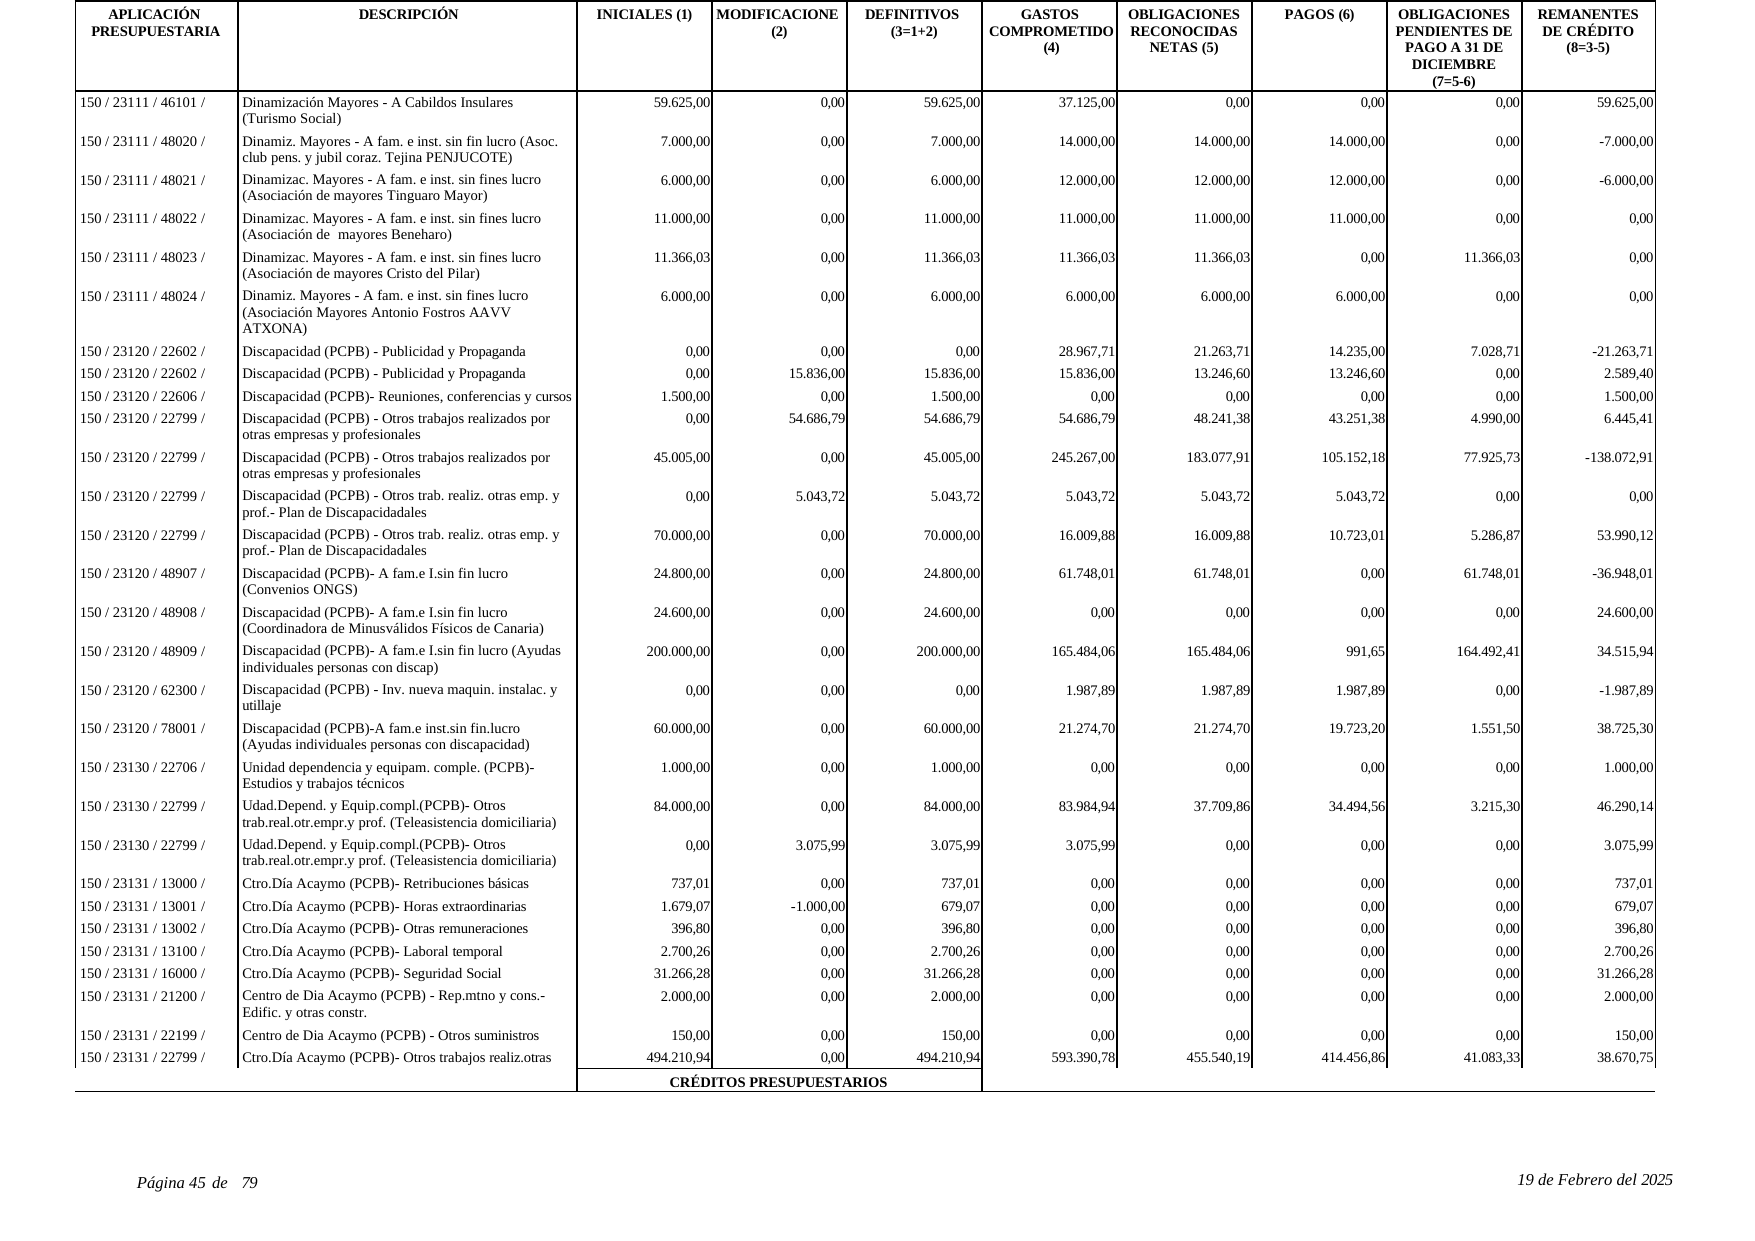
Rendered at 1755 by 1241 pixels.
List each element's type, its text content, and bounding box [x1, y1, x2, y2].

table_cell 396,80 [578, 918, 711, 940]
table_cell 7.000,00 [848, 129, 981, 169]
table_cell Discapacidad (PCPB) - Publicidad y Propaganda [239, 340, 576, 363]
table_cell 60.000,00 [848, 718, 981, 756]
table_cell 31.266,28 [1523, 963, 1655, 985]
table_cell 0,00 [578, 679, 711, 718]
table_cell 737,01 [578, 873, 711, 895]
table_cell Discapacidad (PCPB)- Reuniones, conferencias y cursos [239, 385, 576, 408]
table_cell 38.670,75 [1523, 1046, 1655, 1068]
table_cell 0,00 [713, 246, 846, 285]
table_cell 0,00 [983, 756, 1116, 795]
table_cell 0,00 [1253, 834, 1386, 873]
table_cell 0,00 [983, 895, 1116, 918]
table_cell 0,00 [983, 985, 1116, 1024]
table_cell 0,00 [1523, 285, 1655, 340]
table_cell 6.000,00 [848, 169, 981, 208]
table_cell Ctro.Día Acaymo (PCPB)- Laboral temporal [239, 940, 576, 963]
table_cell 59.625,00 [1523, 92, 1655, 129]
table_cell 0,00 [1118, 834, 1251, 873]
table_cell 2.700,26 [1523, 940, 1655, 963]
table_cell 1.987,89 [983, 679, 1116, 718]
table_cell 0,00 [983, 963, 1116, 985]
table_cell 59.625,00 [578, 92, 711, 129]
table_cell 28.967,71 [983, 340, 1116, 363]
table_cell 396,80 [848, 918, 981, 940]
table_cell 6.000,00 [848, 285, 981, 340]
table_cell Discapacidad (PCPB) - Otros trab. realiz. otras emp. y prof.- Plan de Discapacidadales [239, 485, 576, 524]
table_cell Udad.Depend. y Equip.compl.(PCPB)- Otros trab.real.otr.empr.y prof. (Teleasistencia domiciliaria) [239, 834, 576, 873]
table_cell 0,00 [713, 1024, 846, 1046]
table_cell 38.725,30 [1523, 718, 1655, 756]
table_cell 150,00 [578, 1024, 711, 1046]
table_cell 3.215,30 [1388, 795, 1521, 834]
table_cell 0,00 [713, 385, 846, 408]
table_cell 150 / 23111 / 48023 / [76, 246, 237, 285]
table_cell 21.274,70 [1118, 718, 1251, 756]
table_cell 0,00 [713, 985, 846, 1024]
table_cell 45.005,00 [578, 446, 711, 485]
table_cell Ctro.Día Acaymo (PCPB)- Otros trabajos realiz.otras [239, 1046, 576, 1068]
table_cell 593.390,78 [983, 1046, 1116, 1068]
table_cell 24.800,00 [578, 563, 711, 601]
table_cell 150 / 23120 / 48907 / [76, 563, 237, 601]
table_header CRÉDITOS PRESUPUESTARIOS [578, 1069, 981, 1091]
table_cell 0,00 [1388, 895, 1521, 918]
table_cell 0,00 [713, 285, 846, 340]
table_cell 34.515,94 [1523, 640, 1655, 679]
table_cell INICIALES (1) [578, 2, 711, 90]
table_cell 3.075,99 [1523, 834, 1655, 873]
table_cell 2.700,26 [578, 940, 711, 963]
table_cell 0,00 [983, 1024, 1116, 1046]
table_cell 2.589,40 [1523, 363, 1655, 385]
table_cell 77.925,73 [1388, 446, 1521, 485]
table_cell Dinamización Mayores - A Cabildos Insulares (Turismo Social) [239, 92, 576, 129]
table_cell 0,00 [1253, 563, 1386, 601]
table_cell 150 / 23130 / 22799 / [76, 834, 237, 873]
table_cell 0,00 [713, 795, 846, 834]
table_cell 12.000,00 [1253, 169, 1386, 208]
table_cell 0,00 [1388, 985, 1521, 1024]
table_cell 11.366,03 [983, 246, 1116, 285]
table_cell 60.000,00 [578, 718, 711, 756]
table_cell Ctro.Día Acaymo (PCPB)- Retribuciones básicas [239, 873, 576, 895]
table_cell 150 / 23131 / 13000 / [76, 873, 237, 895]
table_cell 105.152,18 [1253, 446, 1386, 485]
table_cell 13.246,60 [1253, 363, 1386, 385]
table_cell DESCRIPCIÓN [239, 2, 576, 90]
table_cell 2.000,00 [1523, 985, 1655, 1024]
table_cell 61.748,01 [1388, 563, 1521, 601]
table_cell 0,00 [713, 601, 846, 640]
table_cell 45.005,00 [848, 446, 981, 485]
table_cell 1.551,50 [1388, 718, 1521, 756]
table_cell 0,00 [1253, 92, 1386, 129]
table_cell -138.072,91 [1523, 446, 1655, 485]
table_cell 5.043,72 [983, 485, 1116, 524]
table_cell 0,00 [1388, 756, 1521, 795]
table_cell 0,00 [1118, 873, 1251, 895]
table_cell 6.000,00 [578, 169, 711, 208]
table_cell 0,00 [848, 679, 981, 718]
table_cell 19.723,20 [1253, 718, 1386, 756]
table_header [75, 1068, 576, 1091]
table_cell Ctro.Día Acaymo (PCPB)- Seguridad Social [239, 963, 576, 985]
table_cell 737,01 [848, 873, 981, 895]
table_cell 150 / 23111 / 48020 / [76, 129, 237, 169]
table_cell 150,00 [1523, 1024, 1655, 1046]
table_cell 0,00 [1253, 1024, 1386, 1046]
table_cell Dinamizac. Mayores - A fam. e inst. sin fines lucro (Asociación de mayores Cristo del Pilar) [239, 246, 576, 285]
table_cell 15.836,00 [848, 363, 981, 385]
table_cell 0,00 [1388, 834, 1521, 873]
table_cell 0,00 [1118, 918, 1251, 940]
table_cell 31.266,28 [578, 963, 711, 985]
table_cell 150 / 23120 / 22606 / [76, 385, 237, 408]
table_cell 12.000,00 [1118, 169, 1251, 208]
table_cell 0,00 [1253, 918, 1386, 940]
table_cell 150 / 23120 / 22799 / [76, 446, 237, 485]
table_cell 59.625,00 [848, 92, 981, 129]
table_cell 41.083,33 [1388, 1046, 1521, 1068]
table_cell 1.000,00 [1523, 756, 1655, 795]
table_cell 0,00 [578, 408, 711, 446]
table_cell Udad.Depend. y Equip.compl.(PCPB)- Otros trab.real.otr.empr.y prof. (Teleasistencia domiciliaria) [239, 795, 576, 834]
table_cell 0,00 [1388, 1024, 1521, 1046]
table_cell Discapacidad (PCPB) - Otros trabajos realizados por otras empresas y profesionales [239, 408, 576, 446]
table_cell 3.075,99 [713, 834, 846, 873]
table_cell 0,00 [1118, 756, 1251, 795]
table_cell 150 / 23120 / 62300 / [76, 679, 237, 718]
table_cell 43.251,38 [1253, 408, 1386, 446]
table_cell 5.043,72 [1253, 485, 1386, 524]
table_cell 2.000,00 [848, 985, 981, 1024]
table_cell 6.000,00 [1118, 285, 1251, 340]
table_cell 0,00 [1253, 385, 1386, 408]
table_cell 3.075,99 [983, 834, 1116, 873]
table_cell 0,00 [578, 834, 711, 873]
table_cell 0,00 [713, 563, 846, 601]
table_cell 165.484,06 [983, 640, 1116, 679]
table_cell 150 / 23120 / 22602 / [76, 340, 237, 363]
table_cell 11.366,03 [848, 246, 981, 285]
table_cell 150 / 23120 / 22799 / [76, 408, 237, 446]
table_cell 0,00 [713, 873, 846, 895]
table_cell 61.748,01 [1118, 563, 1251, 601]
table_cell 7.028,71 [1388, 340, 1521, 363]
table_cell 11.000,00 [1118, 208, 1251, 246]
table_cell 0,00 [578, 340, 711, 363]
table_cell 34.494,56 [1253, 795, 1386, 834]
table_cell PAGOS (6) [1253, 2, 1386, 90]
table_cell 150 / 23111 / 48024 / [76, 285, 237, 340]
table_cell -1.987,89 [1523, 679, 1655, 718]
table_cell Dinamizac. Mayores - A fam. e inst. sin fines lucro (Asociación de mayores Beneharo) [239, 208, 576, 246]
table_cell 0,00 [713, 679, 846, 718]
table_cell Discapacidad (PCPB)-A fam.e inst.sin fin.lucro (Ayudas individuales personas con discapacidad) [239, 718, 576, 756]
table_cell 10.723,01 [1253, 524, 1386, 563]
table_cell Discapacidad (PCPB) - Publicidad y Propaganda [239, 363, 576, 385]
table_cell 0,00 [713, 169, 846, 208]
table_cell 0,00 [1253, 940, 1386, 963]
table_cell Ctro.Día Acaymo (PCPB)- Otras remuneraciones [239, 918, 576, 940]
table_cell 14.000,00 [1118, 129, 1251, 169]
table_cell 455.540,19 [1118, 1046, 1251, 1068]
table_cell 0,00 [1118, 963, 1251, 985]
table_cell 5.043,72 [848, 485, 981, 524]
table_cell APLICACIÓN PRESUPUESTARIA [76, 2, 237, 90]
table_cell 0,00 [713, 92, 846, 129]
table_cell 6.000,00 [1253, 285, 1386, 340]
table_cell 165.484,06 [1118, 640, 1251, 679]
table_cell 14.000,00 [983, 129, 1116, 169]
table_cell 494.210,94 [848, 1046, 981, 1068]
table_cell 24.600,00 [848, 601, 981, 640]
table_cell Dinamiz. Mayores - A fam. e inst. sin fines lucro (Asociación Mayores Antonio Fostros AAVV ATXONA) [239, 285, 576, 340]
table_cell 0,00 [1253, 963, 1386, 985]
table_cell 0,00 [713, 1046, 846, 1068]
table_cell 150 / 23120 / 22799 / [76, 485, 237, 524]
table_cell 11.000,00 [848, 208, 981, 246]
table_cell 0,00 [1388, 363, 1521, 385]
table_cell 1.679,07 [578, 895, 711, 918]
table_cell 0,00 [1118, 385, 1251, 408]
table_cell 11.000,00 [983, 208, 1116, 246]
table_cell 1.500,00 [848, 385, 981, 408]
table_cell -7.000,00 [1523, 129, 1655, 169]
table_cell 0,00 [983, 385, 1116, 408]
table_cell 6.445,41 [1523, 408, 1655, 446]
table_cell 150 / 23130 / 22706 / [76, 756, 237, 795]
table_cell 11.366,03 [1118, 246, 1251, 285]
table_cell Discapacidad (PCPB)- A fam.e I.sin fin lucro (Convenios ONGS) [239, 563, 576, 601]
table_cell 494.210,94 [578, 1046, 711, 1068]
table_cell 12.000,00 [983, 169, 1116, 208]
table_cell 0,00 [1118, 92, 1251, 129]
table_cell 54.686,79 [713, 408, 846, 446]
table_cell DEFINITIVOS (3=1+2) [848, 2, 981, 90]
table_cell 0,00 [1388, 679, 1521, 718]
table_cell Discapacidad (PCPB) - Otros trab. realiz. otras emp. y prof.- Plan de Discapacidadales [239, 524, 576, 563]
table_cell 0,00 [1253, 873, 1386, 895]
table_cell 0,00 [1388, 918, 1521, 940]
table_cell GASTOS COMPROMETIDO (4) [983, 2, 1116, 90]
table_cell 396,80 [1523, 918, 1655, 940]
table_cell 11.366,03 [1388, 246, 1521, 285]
table_cell 0,00 [983, 940, 1116, 963]
table_cell 0,00 [713, 208, 846, 246]
table_cell REMANENTES DE CRÉDITO (8=3-5) [1523, 2, 1655, 90]
table_cell 1.987,89 [1253, 679, 1386, 718]
table_cell 53.990,12 [1523, 524, 1655, 563]
table_cell 150 / 23131 / 22799 / [76, 1046, 237, 1068]
table_cell 0,00 [1388, 873, 1521, 895]
table_cell -21.263,71 [1523, 340, 1655, 363]
table_cell 0,00 [713, 918, 846, 940]
table_cell 150 / 23120 / 22799 / [76, 524, 237, 563]
table_cell 0,00 [1253, 985, 1386, 1024]
table_cell 150 / 23120 / 48908 / [76, 601, 237, 640]
table_cell Unidad dependencia y equipam. comple. (PCPB)-Estudios y trabajos técnicos [239, 756, 576, 795]
table_cell 21.263,71 [1118, 340, 1251, 363]
table_cell 24.800,00 [848, 563, 981, 601]
table_cell 245.267,00 [983, 446, 1116, 485]
table_cell 15.836,00 [983, 363, 1116, 385]
table_cell 0,00 [1523, 485, 1655, 524]
table_cell 1.000,00 [578, 756, 711, 795]
table_cell 0,00 [1118, 1024, 1251, 1046]
table_cell 150 / 23111 / 48022 / [76, 208, 237, 246]
table_cell 0,00 [983, 601, 1116, 640]
table_cell 150 / 23131 / 16000 / [76, 963, 237, 985]
table_cell 24.600,00 [1523, 601, 1655, 640]
table_cell 0,00 [1118, 895, 1251, 918]
table_cell 0,00 [1388, 285, 1521, 340]
table_cell Dinamiz. Mayores - A fam. e inst. sin fin lucro (Asoc. club pens. y jubil coraz. Tejina PENJUCOTE) [239, 129, 576, 169]
table_cell 14.000,00 [1253, 129, 1386, 169]
table_cell 150 / 23120 / 78001 / [76, 718, 237, 756]
table_cell 0,00 [713, 963, 846, 985]
table_cell 1.500,00 [578, 385, 711, 408]
table_cell 737,01 [1523, 873, 1655, 895]
table_cell 0,00 [1388, 129, 1521, 169]
table_cell 150 / 23131 / 13100 / [76, 940, 237, 963]
table_cell 83.984,94 [983, 795, 1116, 834]
table_cell 150,00 [848, 1024, 981, 1046]
table_cell 0,00 [713, 640, 846, 679]
table_cell 200.000,00 [578, 640, 711, 679]
table_cell MODIFICACIONE (2) [713, 2, 846, 90]
table_cell 2.700,26 [848, 940, 981, 963]
table_cell 164.492,41 [1388, 640, 1521, 679]
table_cell 5.286,87 [1388, 524, 1521, 563]
table_cell Dinamizac. Mayores - A fam. e inst. sin fines lucro (Asociación de mayores Tinguaro Mayor) [239, 169, 576, 208]
table_cell 37.709,86 [1118, 795, 1251, 834]
table_cell 48.241,38 [1118, 408, 1251, 446]
table_cell 0,00 [1118, 985, 1251, 1024]
table_cell 54.686,79 [848, 408, 981, 446]
table_cell 679,07 [1523, 895, 1655, 918]
table_cell 46.290,14 [1523, 795, 1655, 834]
table_cell 679,07 [848, 895, 981, 918]
table_cell 70.000,00 [578, 524, 711, 563]
table_cell 0,00 [1388, 385, 1521, 408]
table_cell 414.456,86 [1253, 1046, 1386, 1068]
table_cell -6.000,00 [1523, 169, 1655, 208]
table_cell 150 / 23111 / 46101 / [76, 92, 237, 129]
table_cell 150 / 23130 / 22799 / [76, 795, 237, 834]
table_header [983, 1068, 1655, 1091]
table_cell 54.686,79 [983, 408, 1116, 446]
table_cell 0,00 [713, 340, 846, 363]
table_cell 0,00 [1523, 246, 1655, 285]
table_cell 0,00 [713, 446, 846, 485]
table_cell 16.009,88 [1118, 524, 1251, 563]
table_cell 1.000,00 [848, 756, 981, 795]
table_cell 16.009,88 [983, 524, 1116, 563]
table_cell 1.987,89 [1118, 679, 1251, 718]
table_cell 0,00 [1253, 601, 1386, 640]
table_cell 13.246,60 [1118, 363, 1251, 385]
table_cell 0,00 [578, 485, 711, 524]
table_cell 37.125,00 [983, 92, 1116, 129]
table_cell 5.043,72 [713, 485, 846, 524]
table_cell 0,00 [1253, 895, 1386, 918]
table_cell 183.077,91 [1118, 446, 1251, 485]
table_cell 11.000,00 [1253, 208, 1386, 246]
table_cell -36.948,01 [1523, 563, 1655, 601]
table_cell 0,00 [1388, 940, 1521, 963]
table_cell 0,00 [983, 873, 1116, 895]
table_cell Discapacidad (PCPB)- A fam.e I.sin fin lucro (Ayudas individuales personas con discap) [239, 640, 576, 679]
table_cell 0,00 [1388, 208, 1521, 246]
table_cell OBLIGACIONES PENDIENTES DE PAGO A 31 DE DICIEMBRE (7=5-6) [1388, 2, 1521, 90]
table_cell 2.000,00 [578, 985, 711, 1024]
table_cell 84.000,00 [578, 795, 711, 834]
table_cell 6.000,00 [983, 285, 1116, 340]
table_cell 70.000,00 [848, 524, 981, 563]
table_cell 150 / 23111 / 48021 / [76, 169, 237, 208]
table_cell 1.500,00 [1523, 385, 1655, 408]
table_cell 0,00 [1523, 208, 1655, 246]
table_cell 150 / 23131 / 13001 / [76, 895, 237, 918]
table_cell 150 / 23131 / 22199 / [76, 1024, 237, 1046]
table_cell 3.075,99 [848, 834, 981, 873]
table_cell OBLIGACIONES RECONOCIDAS NETAS (5) [1118, 2, 1251, 90]
table_cell 200.000,00 [848, 640, 981, 679]
table_cell 5.043,72 [1118, 485, 1251, 524]
table_cell 24.600,00 [578, 601, 711, 640]
table_cell Discapacidad (PCPB)- A fam.e I.sin fin lucro (Coordinadora de Minusválidos Físicos de Canaria) [239, 601, 576, 640]
table_cell 0,00 [713, 524, 846, 563]
table_cell 0,00 [713, 129, 846, 169]
table_cell 991,65 [1253, 640, 1386, 679]
table_cell 4.990,00 [1388, 408, 1521, 446]
table_cell 11.000,00 [578, 208, 711, 246]
table_cell 0,00 [1253, 246, 1386, 285]
table_cell 0,00 [1118, 940, 1251, 963]
table_cell 7.000,00 [578, 129, 711, 169]
table_cell 15.836,00 [713, 363, 846, 385]
table_cell 84.000,00 [848, 795, 981, 834]
table_cell 0,00 [1388, 485, 1521, 524]
table_cell 0,00 [1388, 963, 1521, 985]
table_cell 0,00 [1388, 601, 1521, 640]
table_cell 150 / 23120 / 48909 / [76, 640, 237, 679]
table_cell 150 / 23131 / 13002 / [76, 918, 237, 940]
table_cell 21.274,70 [983, 718, 1116, 756]
table_cell Discapacidad (PCPB) - Inv. nueva maquin. instalac. y utillaje [239, 679, 576, 718]
table_cell 0,00 [848, 340, 981, 363]
table_cell -1.000,00 [713, 895, 846, 918]
table_cell 0,00 [1388, 92, 1521, 129]
table_cell 0,00 [578, 363, 711, 385]
table_cell Centro de Dia Acaymo (PCPB) - Rep.mtno y cons.-Edific. y otras constr. [239, 985, 576, 1024]
table_cell 31.266,28 [848, 963, 981, 985]
table_cell Discapacidad (PCPB) - Otros trabajos realizados por otras empresas y profesionales [239, 446, 576, 485]
table_cell 14.235,00 [1253, 340, 1386, 363]
table_cell 150 / 23131 / 21200 / [76, 985, 237, 1024]
table_cell 6.000,00 [578, 285, 711, 340]
table_cell 0,00 [1118, 601, 1251, 640]
table_cell 0,00 [1253, 756, 1386, 795]
table_cell 11.366,03 [578, 246, 711, 285]
table_cell 0,00 [983, 918, 1116, 940]
table_cell 0,00 [713, 718, 846, 756]
table_cell 0,00 [713, 940, 846, 963]
table_cell 150 / 23120 / 22602 / [76, 363, 237, 385]
table_cell Ctro.Día Acaymo (PCPB)- Horas extraordinarias [239, 895, 576, 918]
table_cell Centro de Dia Acaymo (PCPB) - Otros suministros [239, 1024, 576, 1046]
table_cell 0,00 [1388, 169, 1521, 208]
table_cell 61.748,01 [983, 563, 1116, 601]
table_cell 0,00 [713, 756, 846, 795]
